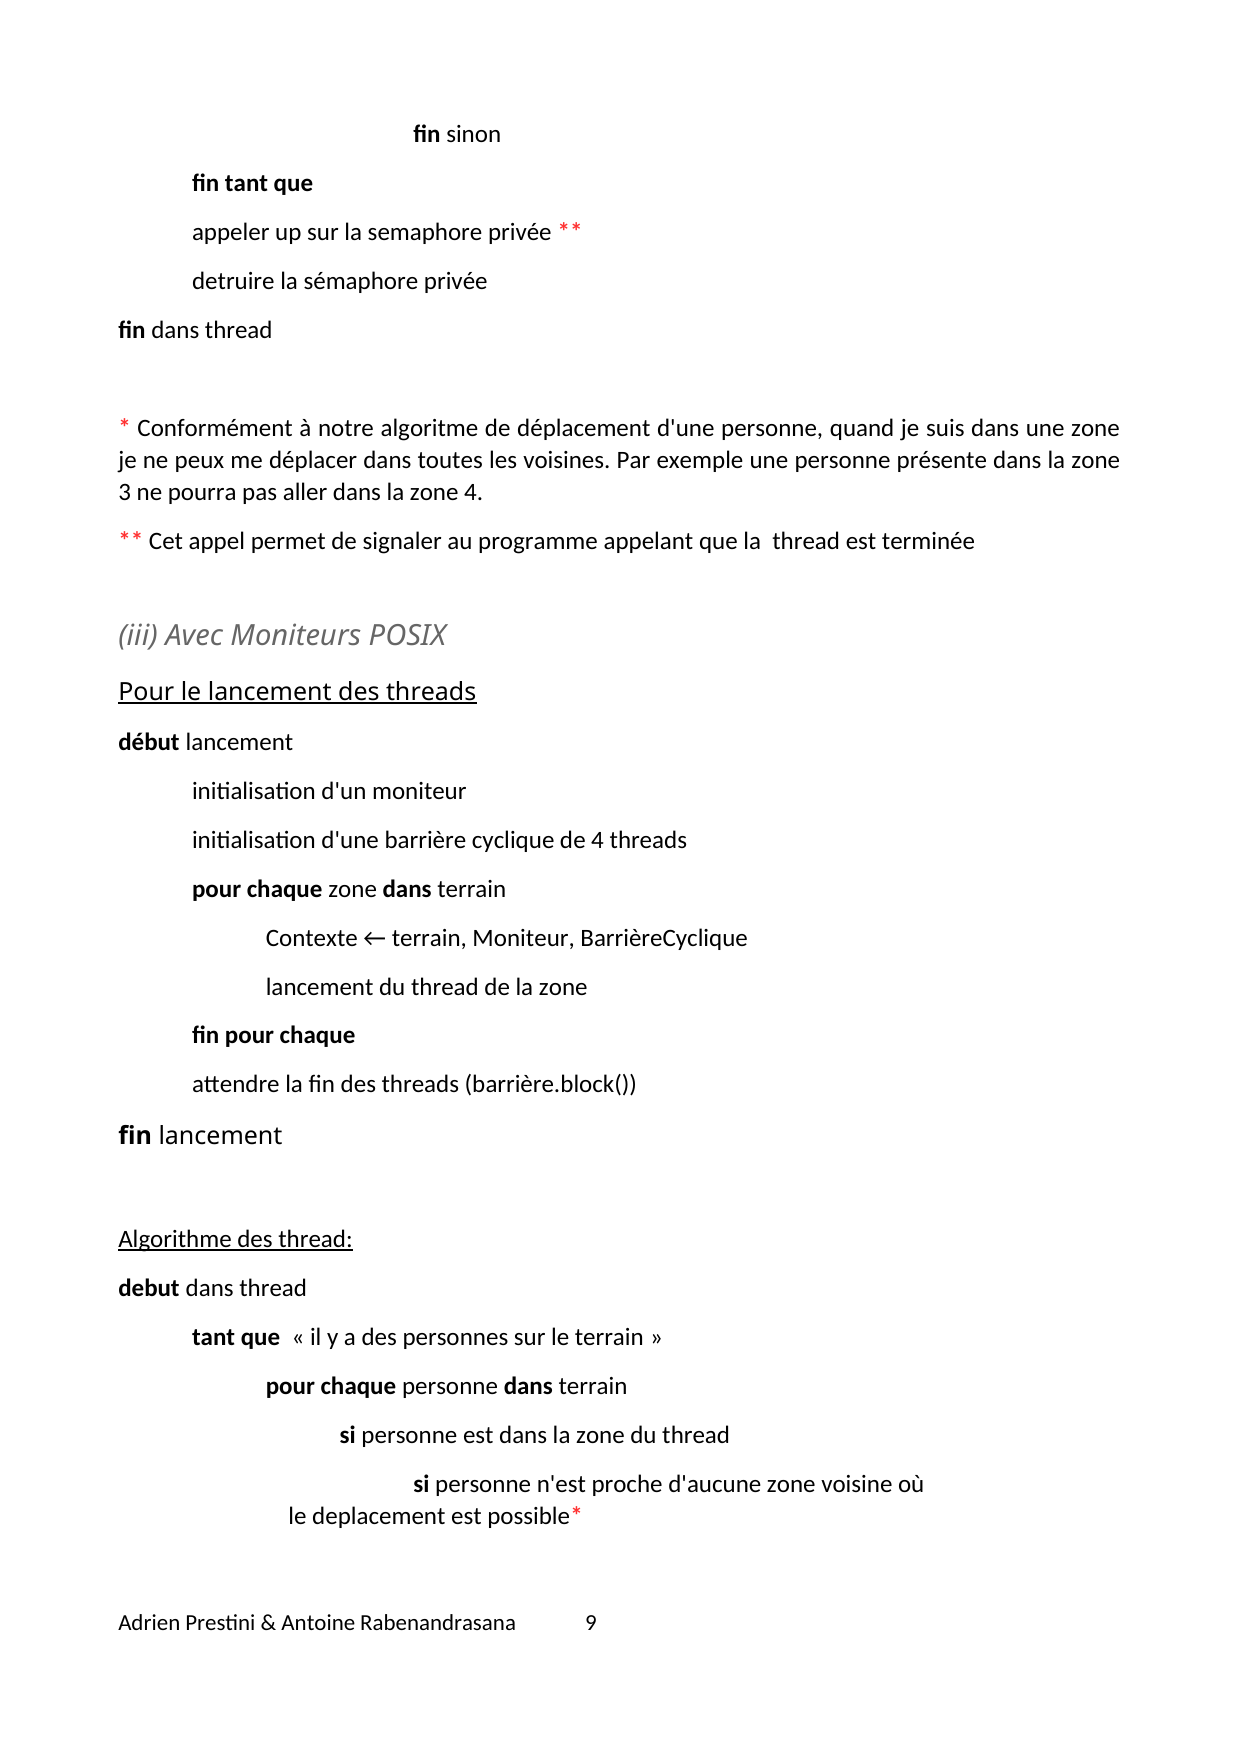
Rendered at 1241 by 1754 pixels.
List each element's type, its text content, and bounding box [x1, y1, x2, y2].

text fin dans thread [118, 314, 1122, 344]
text fin pour chaque [118, 1020, 1122, 1050]
text initialisation d'une barrière cyclique de 4 threads [118, 824, 1122, 854]
text (iii) Avec Moniteurs POSIX [118, 614, 1122, 654]
text tant que « il y a des personnes sur le terrain » [118, 1321, 1122, 1351]
text fin sinon [118, 118, 1122, 149]
text fin tant que [118, 167, 1122, 198]
text Pour le lancement des threads [118, 673, 1122, 707]
text ** Cet appel permet de signaler au programme appelant que la thread est terminée [118, 525, 1122, 556]
text Contexte ← terrain, Moniteur, BarrièreCyclique [118, 922, 1122, 952]
text début lancement [118, 726, 1122, 756]
text attendre la fin des threads (barrière.block()) [118, 1069, 1122, 1099]
text si personne n'est proche d'aucune zone voisine où le deplacement est possible* [118, 1468, 1122, 1531]
text pour chaque zone dans terrain [118, 873, 1122, 903]
text Algorithme des thread: [118, 1223, 1122, 1253]
text pour chaque personne dans terrain [118, 1370, 1122, 1400]
text debut dans thread [118, 1272, 1122, 1302]
text detruire la sémaphore privée [118, 265, 1122, 296]
text appeler up sur la semaphore privée ** [118, 216, 1122, 247]
text * Conformément à notre algoritme de déplacement d'une personne, quand je suis dans une zone je ne peux me déplacer dans toutes les voisines. Par exemple une personne présente dans la zone 3 ne pourra pas aller dans la zone 4. [118, 412, 1122, 507]
text lancement du thread de la zone [118, 971, 1122, 1001]
text si personne est dans la zone du thread [118, 1419, 1122, 1449]
text initialisation d'un moniteur [118, 775, 1122, 805]
text fin lancement [118, 1118, 1122, 1152]
